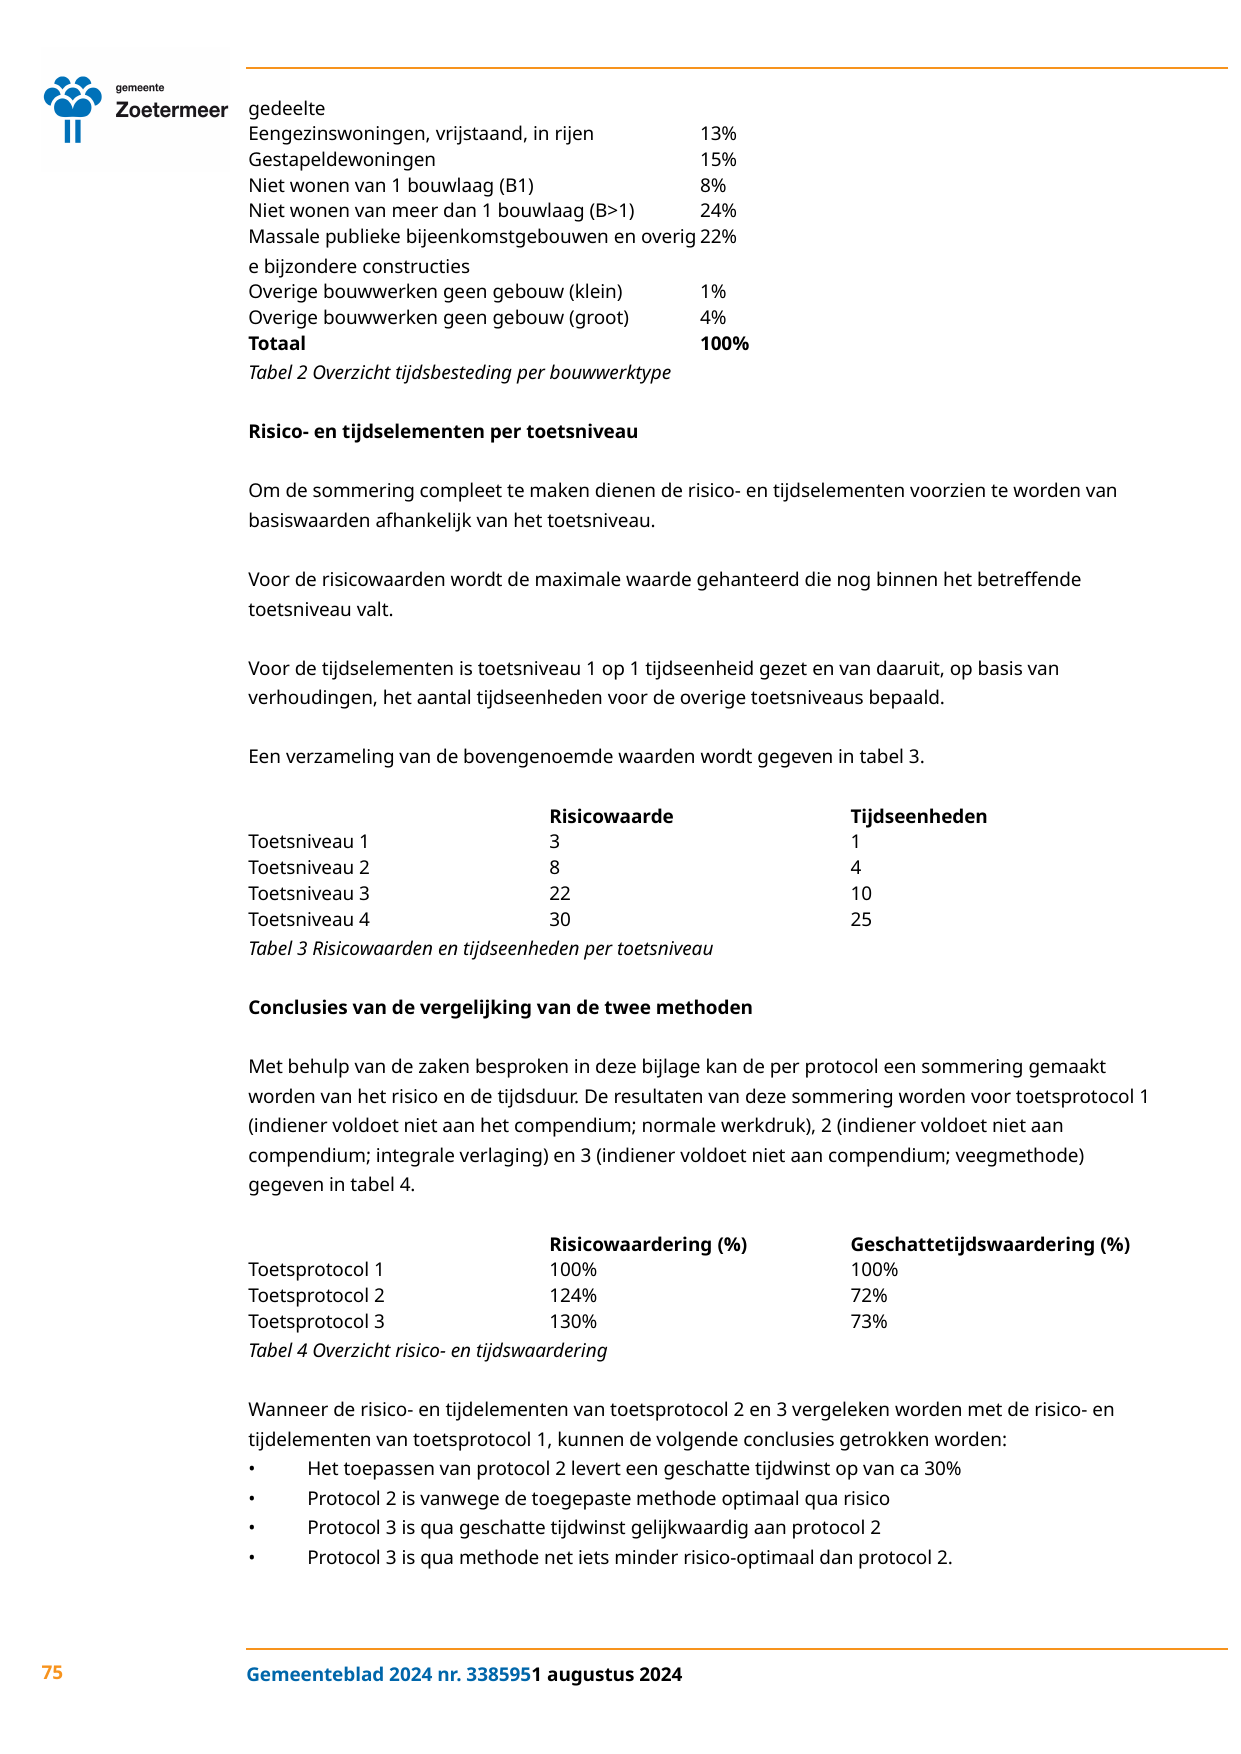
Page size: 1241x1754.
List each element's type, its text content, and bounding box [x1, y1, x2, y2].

table_cell 73% [850, 1308, 1152, 1334]
list Protocol 3 is qua methode net iets minder risico-optimaal dan protocol 2. [248, 1544, 1152, 1570]
table_header Risicowaarde [549, 803, 850, 829]
table_cell 1 [850, 829, 1152, 854]
table_cell 100% [700, 330, 1152, 356]
table_cell 22% [700, 224, 1152, 279]
table_cell Toetsniveau 1 [248, 829, 549, 854]
list Protocol 3 is qua geschatte tijdwinst gelijkwaardig aan protocol 2 [248, 1514, 1152, 1540]
text Tabel 4 Overzicht risico- en tijdswaardering [248, 1337, 1152, 1363]
table_cell [700, 95, 1152, 121]
table_cell 24% [700, 198, 1152, 223]
text Risico- en tijdselementen per toetsniveau [248, 418, 1152, 444]
table_cell Niet wonen van 1 bouwlaag (B1) [248, 172, 700, 198]
table_cell Toetsniveau 2 [248, 855, 549, 880]
list Protocol 2 is vanwege de toegepaste methode optimaal qua risico [248, 1485, 1152, 1511]
text Tabel 2 Overzicht tijdsbesteding per bouwwerktype [248, 359, 1152, 385]
table_cell 100% [549, 1257, 850, 1282]
table_cell 25 [850, 906, 1152, 932]
table_cell 8 [549, 855, 850, 880]
table_cell 8% [700, 172, 1152, 198]
table_cell 100% [850, 1257, 1152, 1282]
table_cell Massale publieke bijeenkomstgebouwen en overige bijzondere constructies [248, 224, 700, 279]
table_cell 4 [850, 855, 1152, 880]
table_cell 124% [549, 1282, 850, 1308]
table_cell Toetsniveau 4 [248, 906, 549, 932]
table_cell Gestapeldewoningen [248, 146, 700, 172]
table_cell Overige bouwwerken geen gebouw (klein) [248, 279, 700, 304]
table_cell 30 [549, 906, 850, 932]
table_header [248, 803, 549, 829]
list Het toepassen van protocol 2 levert een geschatte tijdwinst op van ca 30% [248, 1455, 1152, 1481]
table_cell 1% [700, 279, 1152, 304]
table_cell Toetsprotocol 3 [248, 1308, 549, 1334]
table_cell 10 [850, 880, 1152, 906]
table_cell 13% [700, 121, 1152, 146]
table_cell 22 [549, 880, 850, 906]
table_cell 15% [700, 146, 1152, 172]
table_header [248, 1231, 549, 1257]
text Conclusies van de vergelijking van de twee methoden [248, 994, 1152, 1020]
table_cell Toetsprotocol 2 [248, 1282, 549, 1308]
table_cell Eengezinswoningen, vrijstaand, in rijen [248, 121, 700, 146]
table_cell 130% [549, 1308, 850, 1334]
table_header Risicowaardering (%) [549, 1231, 850, 1257]
table_header Geschattetijdswaardering (%) [850, 1231, 1152, 1257]
table_cell Niet wonen van meer dan 1 bouwlaag (B>1) [248, 198, 700, 223]
table_cell 4% [700, 305, 1152, 330]
table_cell Totaal [248, 330, 700, 356]
table_cell Toetsprotocol 1 [248, 1257, 549, 1282]
text Voor de risicowaarden wordt de maximale waarde gehanteerd die nog binnen het betreffende toetsniveau valt. [248, 566, 1152, 622]
table_cell Toetsniveau 3 [248, 880, 549, 906]
text Om de sommering compleet te maken dienen de risico- en tijdselementen voorzien te worden van basiswaarden afhankelijk van het toetsniveau. [248, 477, 1152, 533]
table_cell 3 [549, 829, 850, 854]
picture [41, 47, 231, 172]
text Tabel 3 Risicowaarden en tijdseenheden per toetsniveau [248, 935, 1152, 961]
table_cell Overige bouwwerken geen gebouw (groot) [248, 305, 700, 330]
table_cell 72% [850, 1282, 1152, 1308]
table_cell gedeelte [248, 95, 700, 121]
table_header Tijdseenheden [850, 803, 1152, 829]
text Met behulp van de zaken besproken in deze bijlage kan de per protocol een sommering gemaakt worden van het risico en de tijdsduur. De resultaten van deze sommering worden voor toetsprotocol 1 (indiener voldoet niet aan het compendium; normale werkdruk), 2 (indiener voldoet niet aan compendium; integrale verlaging) en 3 (indiener voldoet niet aan compendium; veegmethode) gegeven in tabel 4. [248, 1053, 1152, 1197]
text Wanneer de risico- en tijdelementen van toetsprotocol 2 en 3 vergeleken worden met de risico- en tijdelementen van toetsprotocol 1, kunnen de volgende conclusies getrokken worden: [248, 1396, 1152, 1451]
text Voor de tijdselementen is toetsniveau 1 op 1 tijdseenheid gezet en van daaruit, op basis van verhoudingen, het aantal tijdseenheden voor de overige toetsniveaus bepaald. [248, 655, 1152, 710]
text Een verzameling van de bovengenoemde waarden wordt gegeven in tabel 3. [248, 744, 1152, 769]
